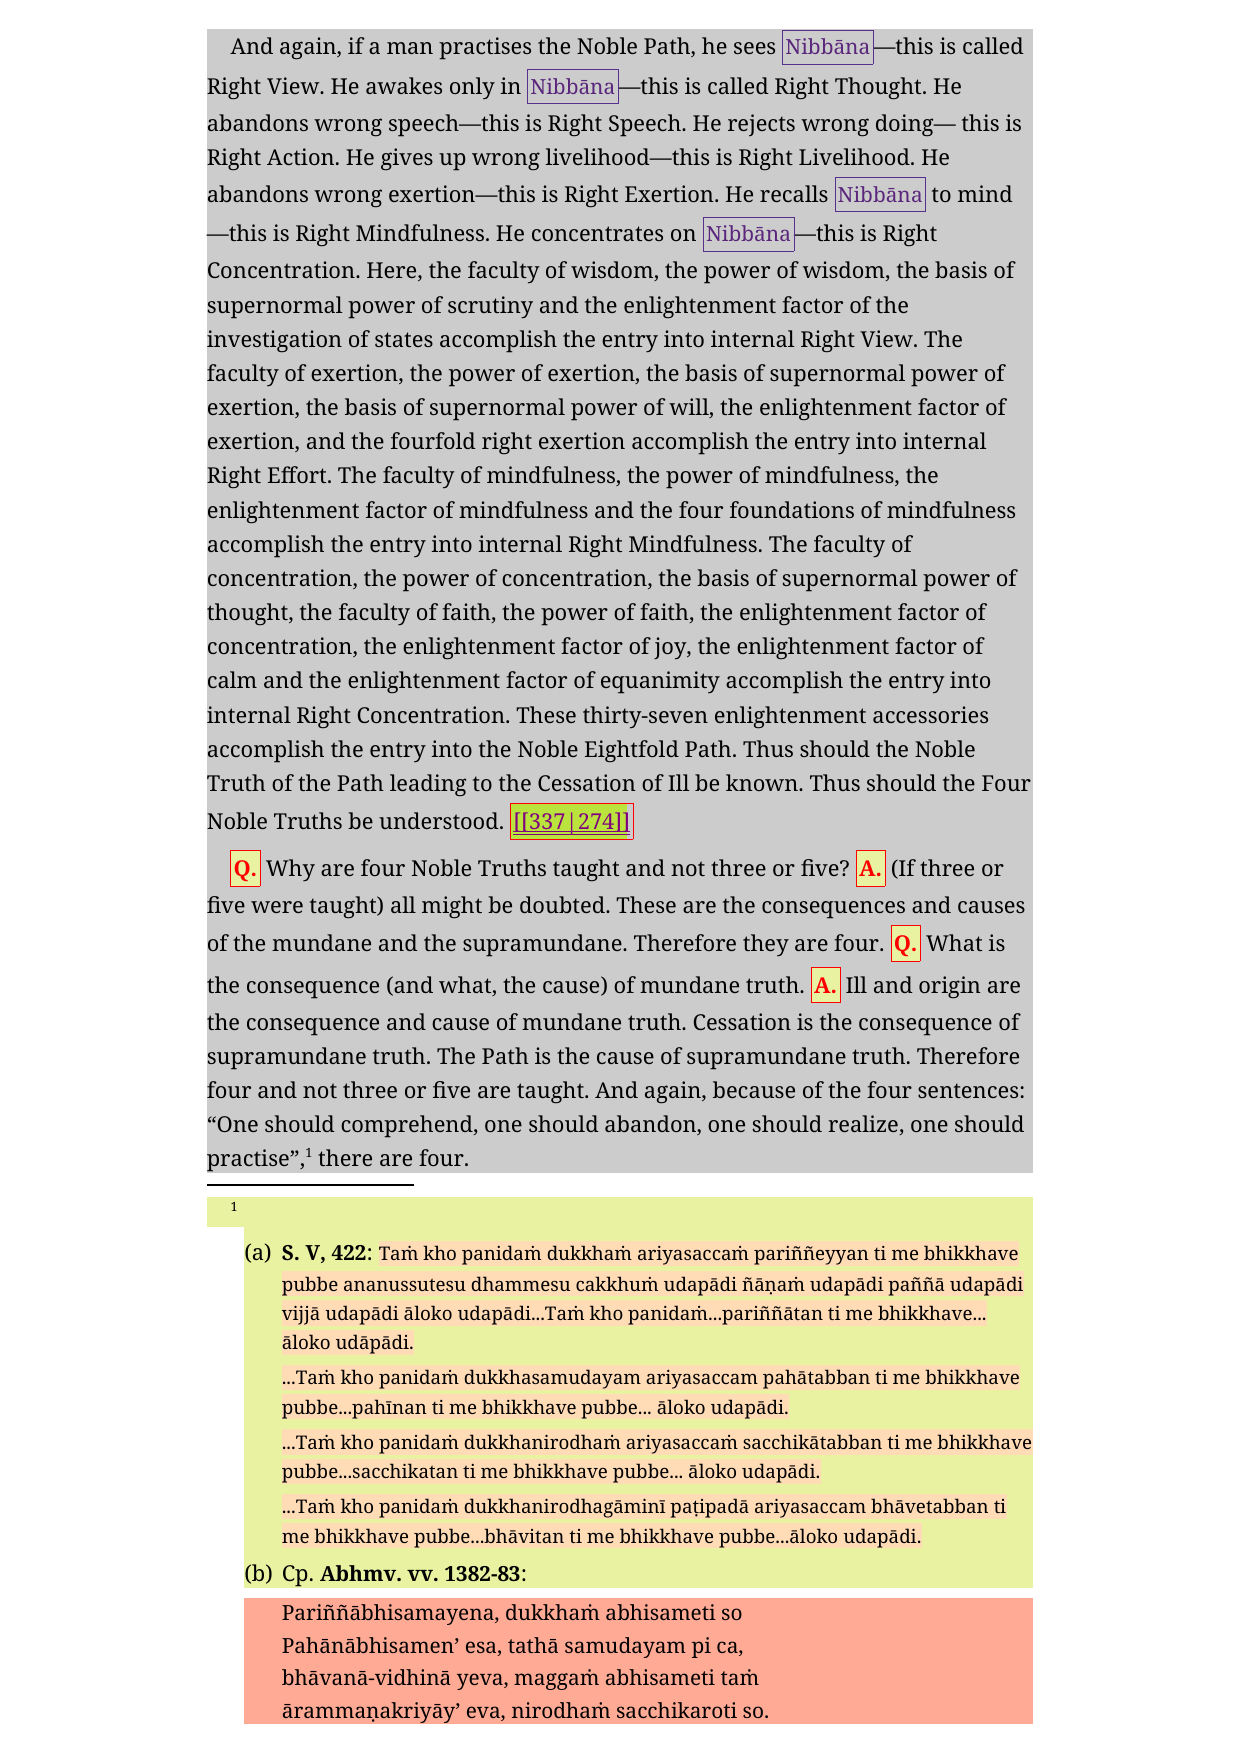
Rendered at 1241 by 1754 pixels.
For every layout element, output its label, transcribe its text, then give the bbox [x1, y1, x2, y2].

list ...Taṁ kho panidaṁ dukkhanirodhaṁ ariyasaccaṁ sacchikātabban ti me bhikkhave pubbe...sacchikatan ti me bhikkhave pubbe... āloko udapādi. [244, 1429, 1033, 1484]
list ...Taṁ kho panidaṁ dukkhasamudayam ariyasaccam pahātabban ti me bhikkhave pubbe...pahīnan ti me bhikkhave pubbe... āloko udapādi. [244, 1365, 1033, 1419]
text And again, if a man practises the Noble Path, he sees Nibbāna—this is called Right View. He awakes only in Nibbāna—this is called Right Thought. He abandons wrong speech—this is Right Speech. He rejects wrong doing— this is Right Action. He gives up wrong livelihood—this is Right Livelihood. He abandons wrong exertion—this is Right Exertion. He recalls Nibbāna to mind—this is Right Mindfulness. He concentrates on Nibbāna—this is Right Concentration. Here, the faculty of wisdom, the power of wisdom, the basis of supernormal power of scrutiny and the enlightenment factor of the investigation of states accomplish the entry into internal Right View. The faculty of exertion, the power of exertion, the basis of supernormal power of exertion, the basis of supernormal power of will, the enlightenment factor of exertion, and the fourfold right exertion accomplish the entry into internal Right Effort. The faculty of mindfulness, the power of mindfulness, the enlightenment factor of mindfulness and the four foundations of mindfulness accomplish the entry into internal Right Mindfulness. The faculty of concentration, the power of concentration, the basis of supernormal power of thought, the faculty of faith, the power of faith, the enlightenment factor of concentration, the enlightenment factor of joy, the enlightenment factor of calm and the enlightenment factor of equanimity accomplish the entry into internal Right Concentration. These thirty-seven enlightenment accessories accomplish the entry into the Noble Eightfold Path. Thus should the Noble Truth of the Path leading to the Cessation of Ill be known. Thus should the Four Noble Truths be understood. [[337|274]] [207, 29, 1033, 839]
text Q. Why are four Noble Truths taught and not three or five? A. (If three or five were taught) all might be doubted. These are the consequences and causes of the mundane and the supramundane. Therefore they are four. Q. What is the consequence (and what, the cause) of mundane truth. A. Ill and origin are the consequence and cause of mundane truth. Cessation is the consequence of supramundane truth. The Path is the cause of supramundane truth. Therefore four and not three or five are taught. And again, because of the four sentences: “One should comprehend, one should abandon, one should realize, one should practise”, there are four. [207, 850, 1033, 1173]
list Pariññābhisamayena, dukkhaṁ abhisameti so Pahānābhisamen’ esa, tathā samudayam pi ca, bhāvanā-vidhinā yeva, maggaṁ abhisameti taṁ ārammaṇakriyāy’ eva, nirodhaṁ sacchikaroti so. [244, 1598, 1033, 1724]
list Cp. Abhmv. vv. 1382-83: [244, 1558, 1033, 1588]
list ...Taṁ kho panidaṁ dukkhanirodhagāminī paṭipadā ariyasaccam bhāvetabban ti me bhikkhave pubbe...bhāvitan ti me bhikkhave pubbe...āloko udapādi. [244, 1494, 1033, 1548]
list S. V, 422: Taṁ kho panidaṁ dukkhaṁ ariyasaccaṁ pariññeyyan ti me bhikkhave pubbe ananussutesu dhammesu cakkhuṁ udapādi ñāṇaṁ udapādi paññā udapādi vijjā udapādi āloko udapādi...Taṁ kho panidaṁ...pariññātan ti me bhikkhave... āloko udāpādi. [244, 1237, 1033, 1355]
